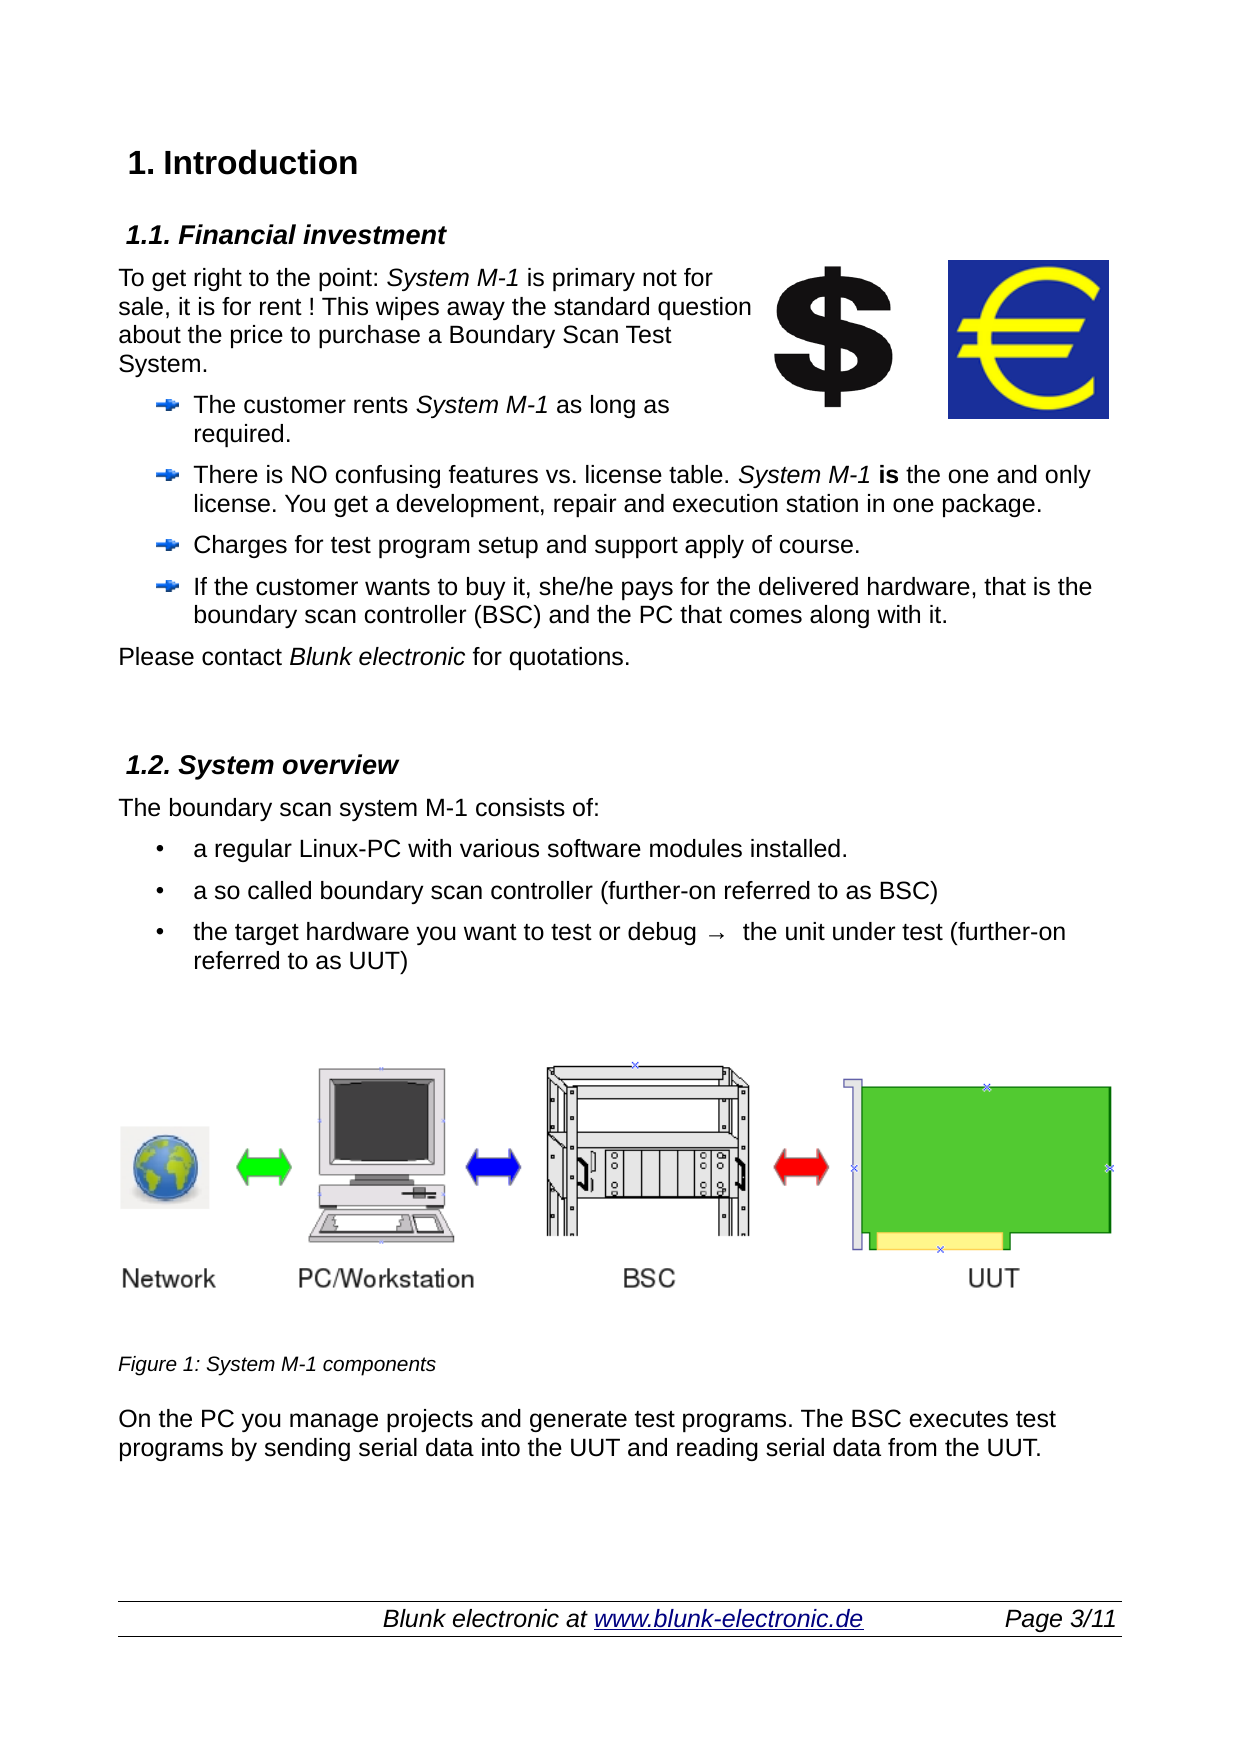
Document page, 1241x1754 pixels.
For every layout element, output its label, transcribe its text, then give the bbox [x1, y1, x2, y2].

picture [156, 399, 179, 411]
text On the PC you manage projects and generate test programs. The BSC executes test programs by sending serial data into the UUT and reading serial data from the UUT. [118, 1404, 1122, 1462]
picture [156, 580, 179, 592]
text [908, 263, 948, 378]
list The customer rents System M-1 as long as required. [156, 391, 1122, 448]
picture [118, 1057, 1123, 1298]
subtitle Introduction [118, 143, 1122, 182]
list the target hardware you want to test or debug → the unit under test (further-on referred to as UUT) [156, 917, 1122, 974]
list a regular Linux-PC with various software modules installed. [156, 834, 1122, 863]
text Please contact Blunk electronic for quotations. [118, 642, 1122, 671]
list There is NO confusing features vs. license table. System M-1 is the one and only license. You get a development, repair and execution station in one package. [156, 461, 1122, 518]
text Figure 1: System M-1 components [118, 1352, 1122, 1376]
list If the customer wants to buy it, she/he pays for the delivered hardware, that is the boundary scan controller (BSC) and the PC that comes along with it. [156, 572, 1122, 629]
picture [948, 260, 1109, 419]
text The boundary scan system M-1 consists of: [118, 793, 1122, 822]
list a so called boundary scan controller (further-on referred to as BSC) [156, 876, 1122, 904]
picture [156, 539, 179, 551]
subtitle Financial investment [118, 219, 1122, 251]
text To get right to the point: System M-1 is primary not for sale, it is for rent ! This wipes away the standard question about the price to purchase a Boundary Scan Test System. [118, 263, 754, 378]
picture [156, 469, 179, 481]
list Charges for test program setup and support apply of course. [156, 531, 1122, 559]
picture [754, 260, 908, 412]
subtitle System overview [118, 749, 1122, 781]
